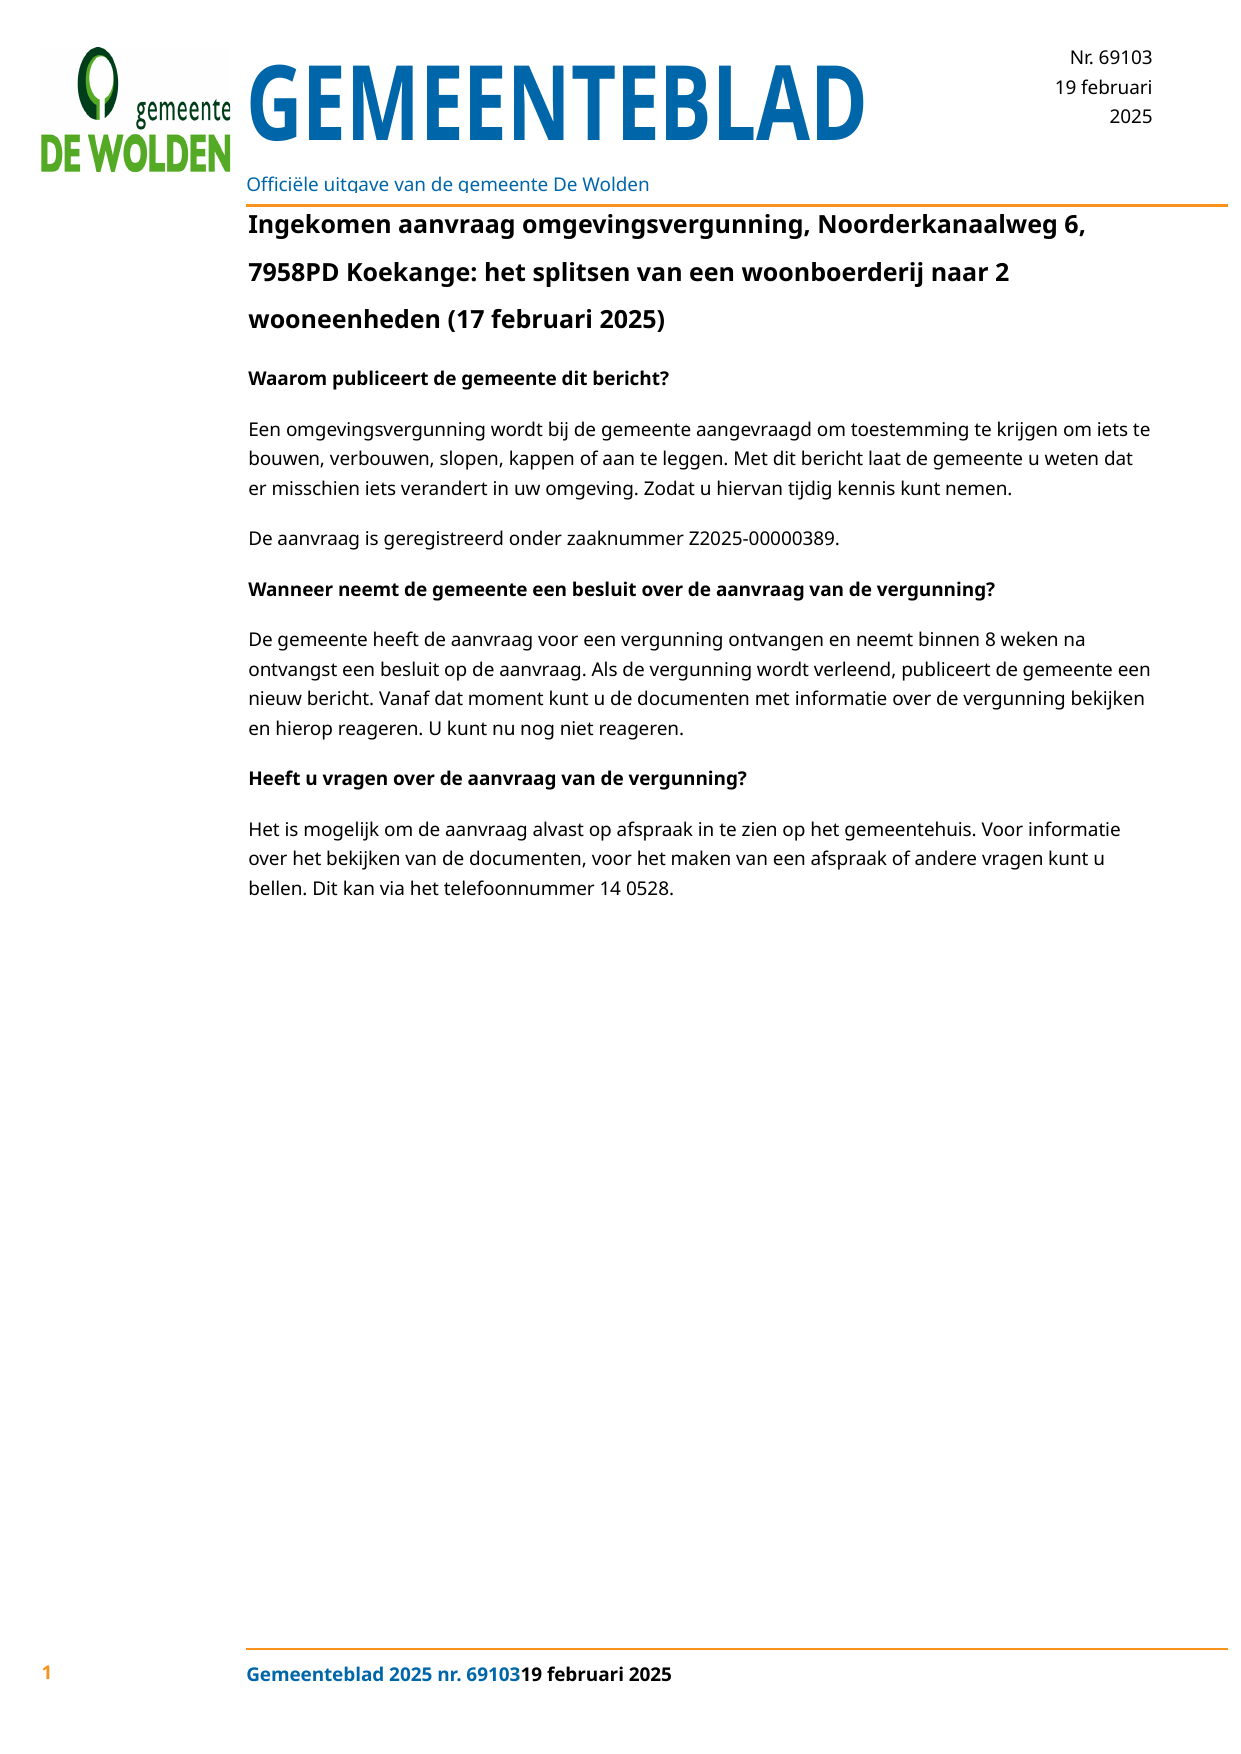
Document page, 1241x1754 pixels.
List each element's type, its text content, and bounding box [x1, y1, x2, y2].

text De gemeente heeft de aanvraag voor een vergunning ontvangen en neemt binnen 8 weken na ontvangst een besluit op de aanvraag. Als de vergunning wordt verleend, publiceert de gemeente een nieuw bericht. Vanaf dat moment kunt u de documenten met informatie over de vergunning bekijken en hierop reageren. U kunt nu nog niet reageren. [248, 626, 1152, 741]
text Heeft u vragen over de aanvraag van de vergunning? [248, 766, 1152, 791]
text Wanneer neemt de gemeente een besluit over de aanvraag van de vergunning? [248, 576, 1152, 602]
picture [41, 47, 231, 172]
text De aanvraag is geregistreerd onder zaaknummer Z2025-00000389. [248, 526, 1152, 551]
text Een omgevingsvergunning wordt bij de gemeente aangevraagd om toestemming te krijgen om iets te bouwen, verbouwen, slopen, kappen of aan te leggen. Met dit bericht laat de gemeente u weten dat er misschien iets verandert in uw omgeving. Zodat u hiervan tijdig kennis kunt nemen. [248, 416, 1152, 501]
text Ingekomen aanvraag omgevingsvergunning, Noorderkanaalweg 6, 7958PD Koekange: het splitsen van een woonboerderij naar 2 wooneenheden (17 februari 2025) [248, 207, 1152, 336]
text Waarom publiceert de gemeente dit bericht? [248, 366, 1152, 391]
text Het is mogelijk om de aanvraag alvast op afspraak in te zien op het gemeentehuis. Voor informatie over het bekijken van de documenten, voor het maken van een afspraak of andere vragen kunt u bellen. Dit kan via het telefoonnummer 14 0528. [248, 816, 1152, 901]
